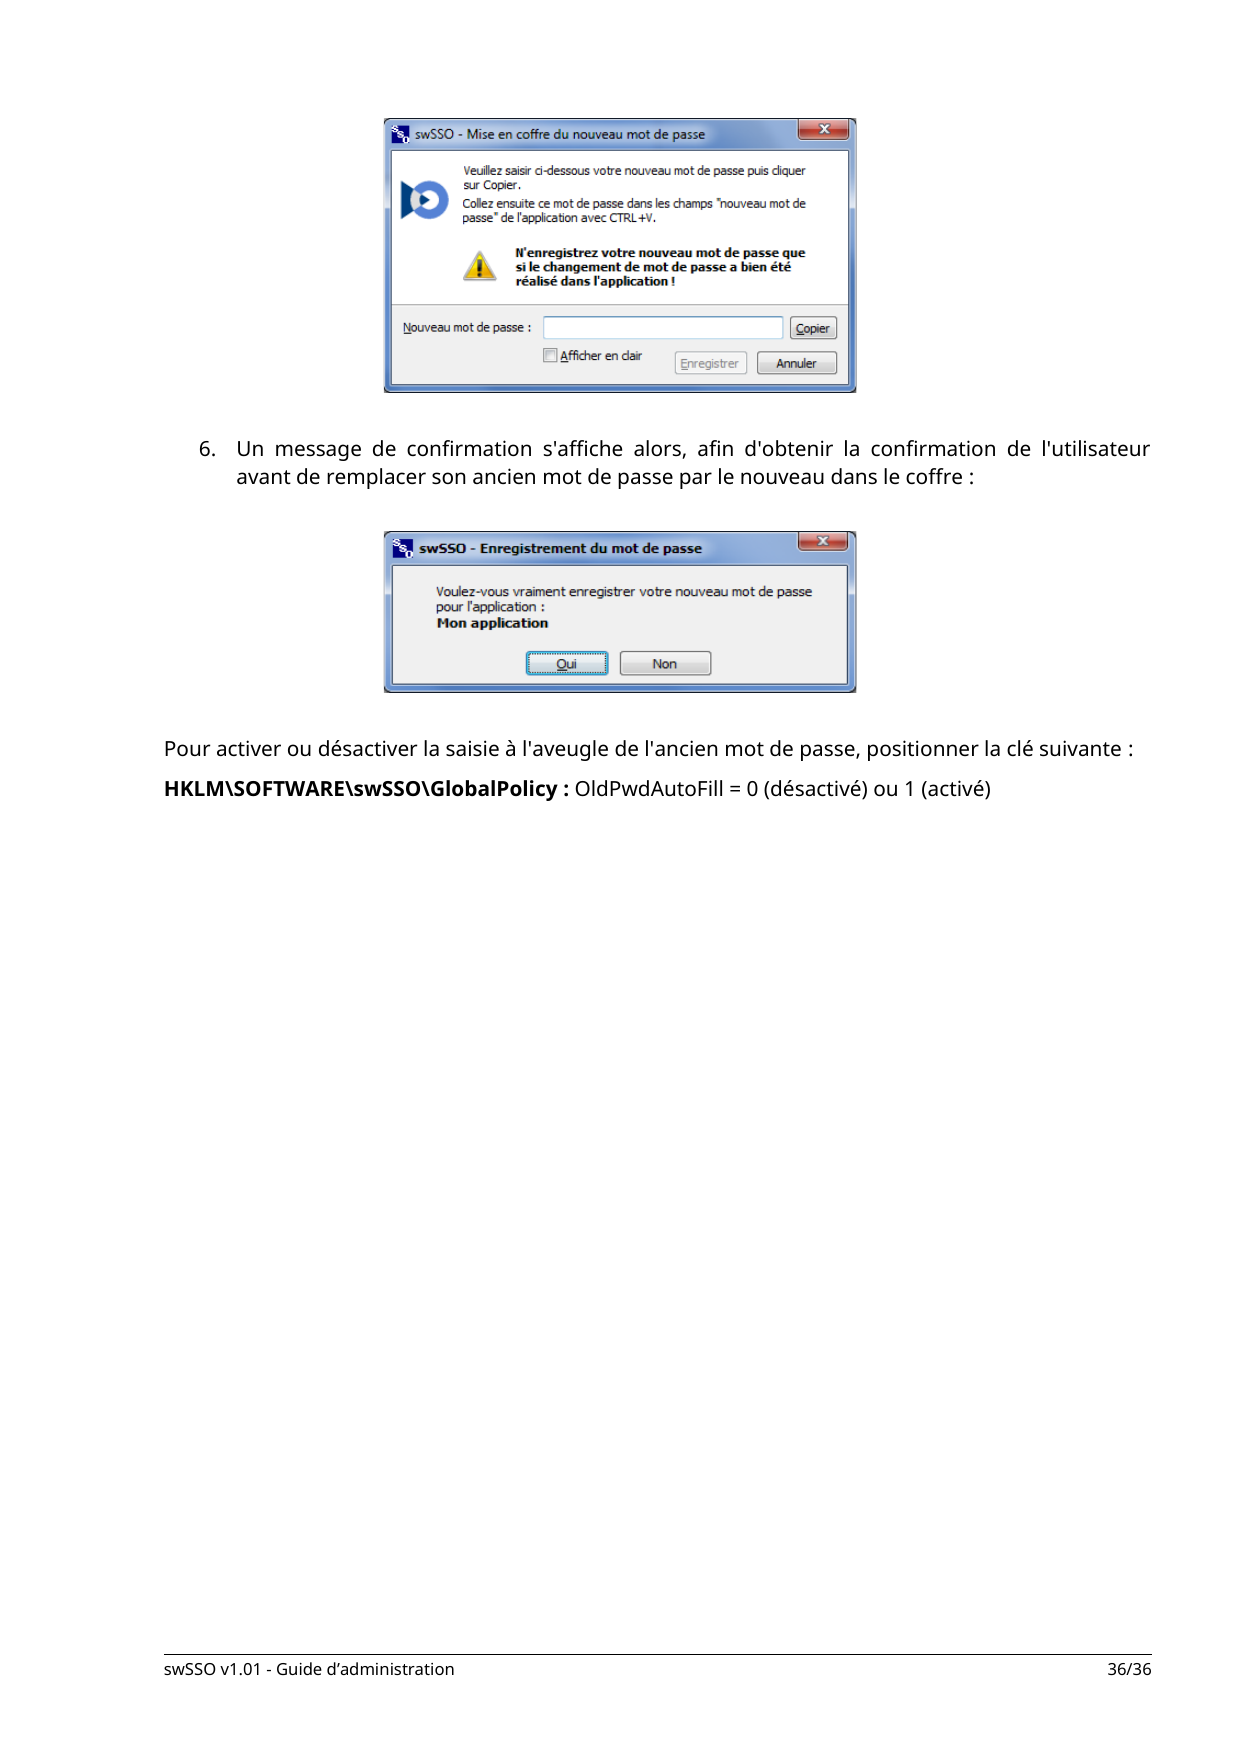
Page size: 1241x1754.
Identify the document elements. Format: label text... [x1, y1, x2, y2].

list Un message de confirmation s'affiche alors, afin d'obtenir la confirmation de l'utilisateur avant de remplacer son ancien mot de passe par le nouveau dans le coffre : [199, 434, 1152, 491]
picture [383, 118, 857, 393]
text HKLM\SOFTWARE\swSSO\GlobalPolicy : OldPwdAutoFill = 0 (désactivé) ou 1 (activé) [164, 774, 1152, 803]
picture [383, 531, 857, 693]
text Pour activer ou désactiver la saisie à l'aveugle de l'ancien mot de passe, positionner la clé suivante : [164, 734, 1152, 762]
